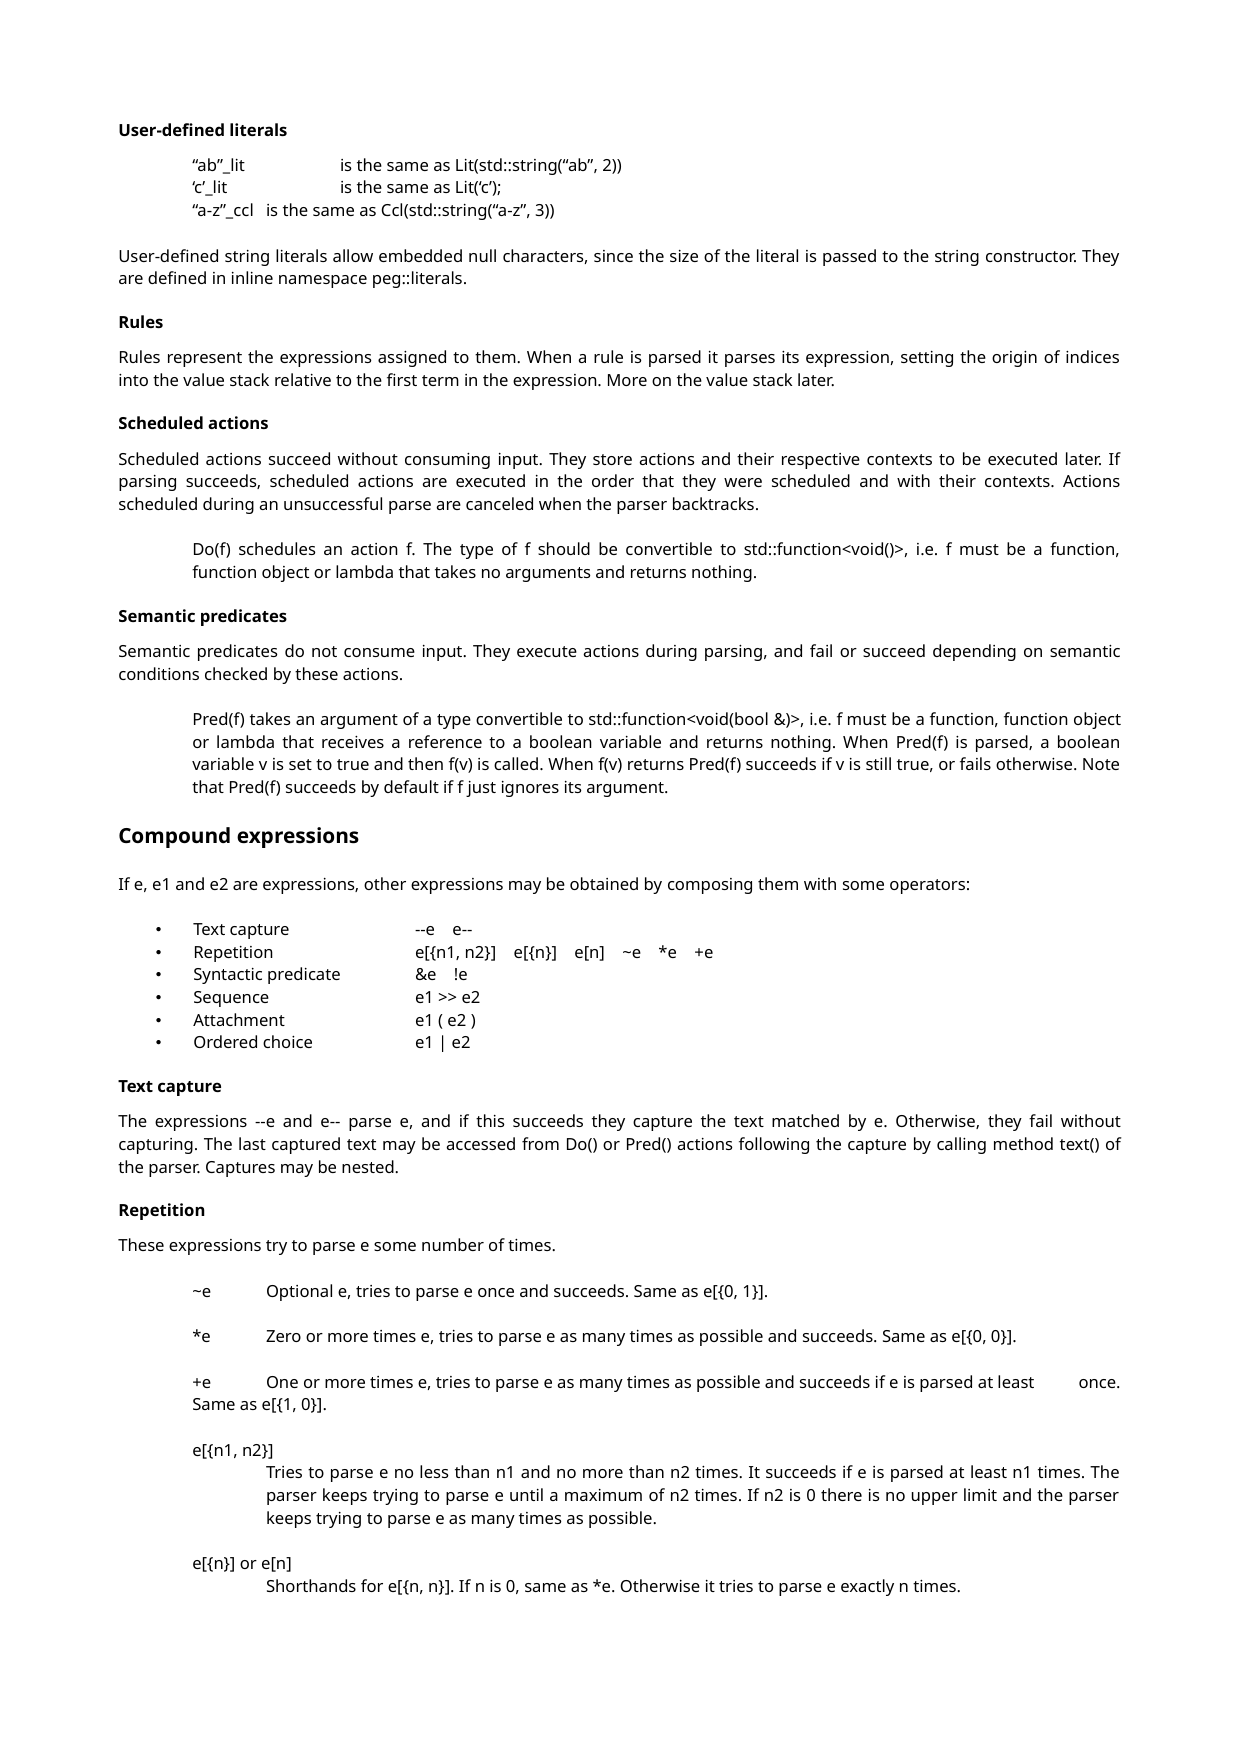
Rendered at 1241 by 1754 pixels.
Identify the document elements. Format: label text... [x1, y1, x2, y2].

subtitle Compound expressions [118, 821, 1122, 849]
text “a-z”_ccl is the same as Ccl(std::string(“a-z”, 3)) [118, 199, 1122, 221]
subtitle Scheduled actions [118, 412, 1122, 434]
text *e Zero or more times e, tries to parse e as many times as possible and succeeds. Same as e[{0, 0}]. [192, 1325, 1122, 1348]
subtitle User-defined literals [118, 118, 1122, 141]
list Text capture --e e-- [156, 918, 1122, 940]
text Semantic predicates do not consume input. They execute actions during parsing, and fail or succeed depending on semantic conditions checked by these actions. [118, 639, 1122, 685]
text The expressions --e and e-- parse e, and if this succeeds they capture the text matched by e. Otherwise, they fail without capturing. The last captured text may be accessed from Do() or Pred() actions following the capture by calling method text() of the parser. Captures may be nested. [118, 1110, 1122, 1178]
text Scheduled actions succeed without consuming input. They store actions and their respective contexts to be executed later. If parsing succeeds, scheduled actions are executed in the order that they were scheduled and with their contexts. Actions scheduled during an unsuccessful parse are canceled when the parser backtracks. [118, 447, 1122, 515]
text e[{n}] or e[n] [192, 1552, 1122, 1575]
text Do(f) schedules an action f. The type of f should be convertible to std::function<void()>, i.e. f must be a function, function object or lambda that takes no arguments and returns nothing. [192, 538, 1122, 583]
list Sequence e1 >> e2 [156, 986, 1122, 1008]
text If e, e1 and e2 are expressions, other expressions may be obtained by composing them with some operators: [118, 872, 1122, 895]
text Pred(f) takes an argument of a type convertible to std::function<void(bool &)>, i.e. f must be a function, function object or lambda that receives a reference to a boolean variable and returns nothing. When Pred(f) is parsed, a boolean variable v is set to true and then f(v) is called. When f(v) returns Pred(f) succeeds if v is still true, or fails otherwise. Note that Pred(f) succeeds by default if f just ignores its argument. [192, 707, 1122, 798]
text ‘c’_lit is the same as Lit(‘c’); [118, 176, 1122, 199]
subtitle Text capture [118, 1075, 1122, 1097]
subtitle Repetition [118, 1199, 1122, 1222]
text “ab”_lit is the same as Lit(std::string(“ab”, 2)) [118, 153, 1122, 176]
text e[{n1, n2}] [192, 1438, 1122, 1461]
list Repetition e[{n1, n2}] e[{n}] e[n] ~e *e +e [156, 940, 1122, 963]
text Rules represent the expressions assigned to them. When a rule is parsed it parses its expression, setting the origin of indices into the value stack relative to the first term in the expression. More on the value stack later. [118, 346, 1122, 391]
text Shorthands for e[{n, n}]. If n is 0, same as *e. Otherwise it tries to parse e exactly n times. [192, 1575, 1122, 1597]
subtitle Semantic predicates [118, 604, 1122, 627]
text User-defined string literals allow embedded null characters, since the size of the literal is passed to the string constructor. They are defined in inline namespace peg::literals. [118, 244, 1122, 289]
subtitle Rules [118, 310, 1122, 333]
text ~e Optional e, tries to parse e once and succeeds. Same as e[{0, 1}]. [192, 1279, 1122, 1302]
text +e One or more times e, tries to parse e as many times as possible and succeeds if e is parsed at least once. Same as e[{1, 0}]. [192, 1370, 1122, 1416]
list Attachment e1 ( e2 ) [156, 1008, 1122, 1031]
text Tries to parse e no less than n1 and no more than n2 times. It succeeds if e is parsed at least n1 times. The parser keeps trying to parse e until a maximum of n2 times. If n2 is 0 there is no upper limit and the parser keeps trying to parse e as many times as possible. [266, 1461, 1122, 1529]
list Syntactic predicate &e !e [156, 963, 1122, 986]
list Ordered choice e1 | e2 [156, 1031, 1122, 1054]
text These expressions try to parse e some number of times. [118, 1234, 1122, 1257]
